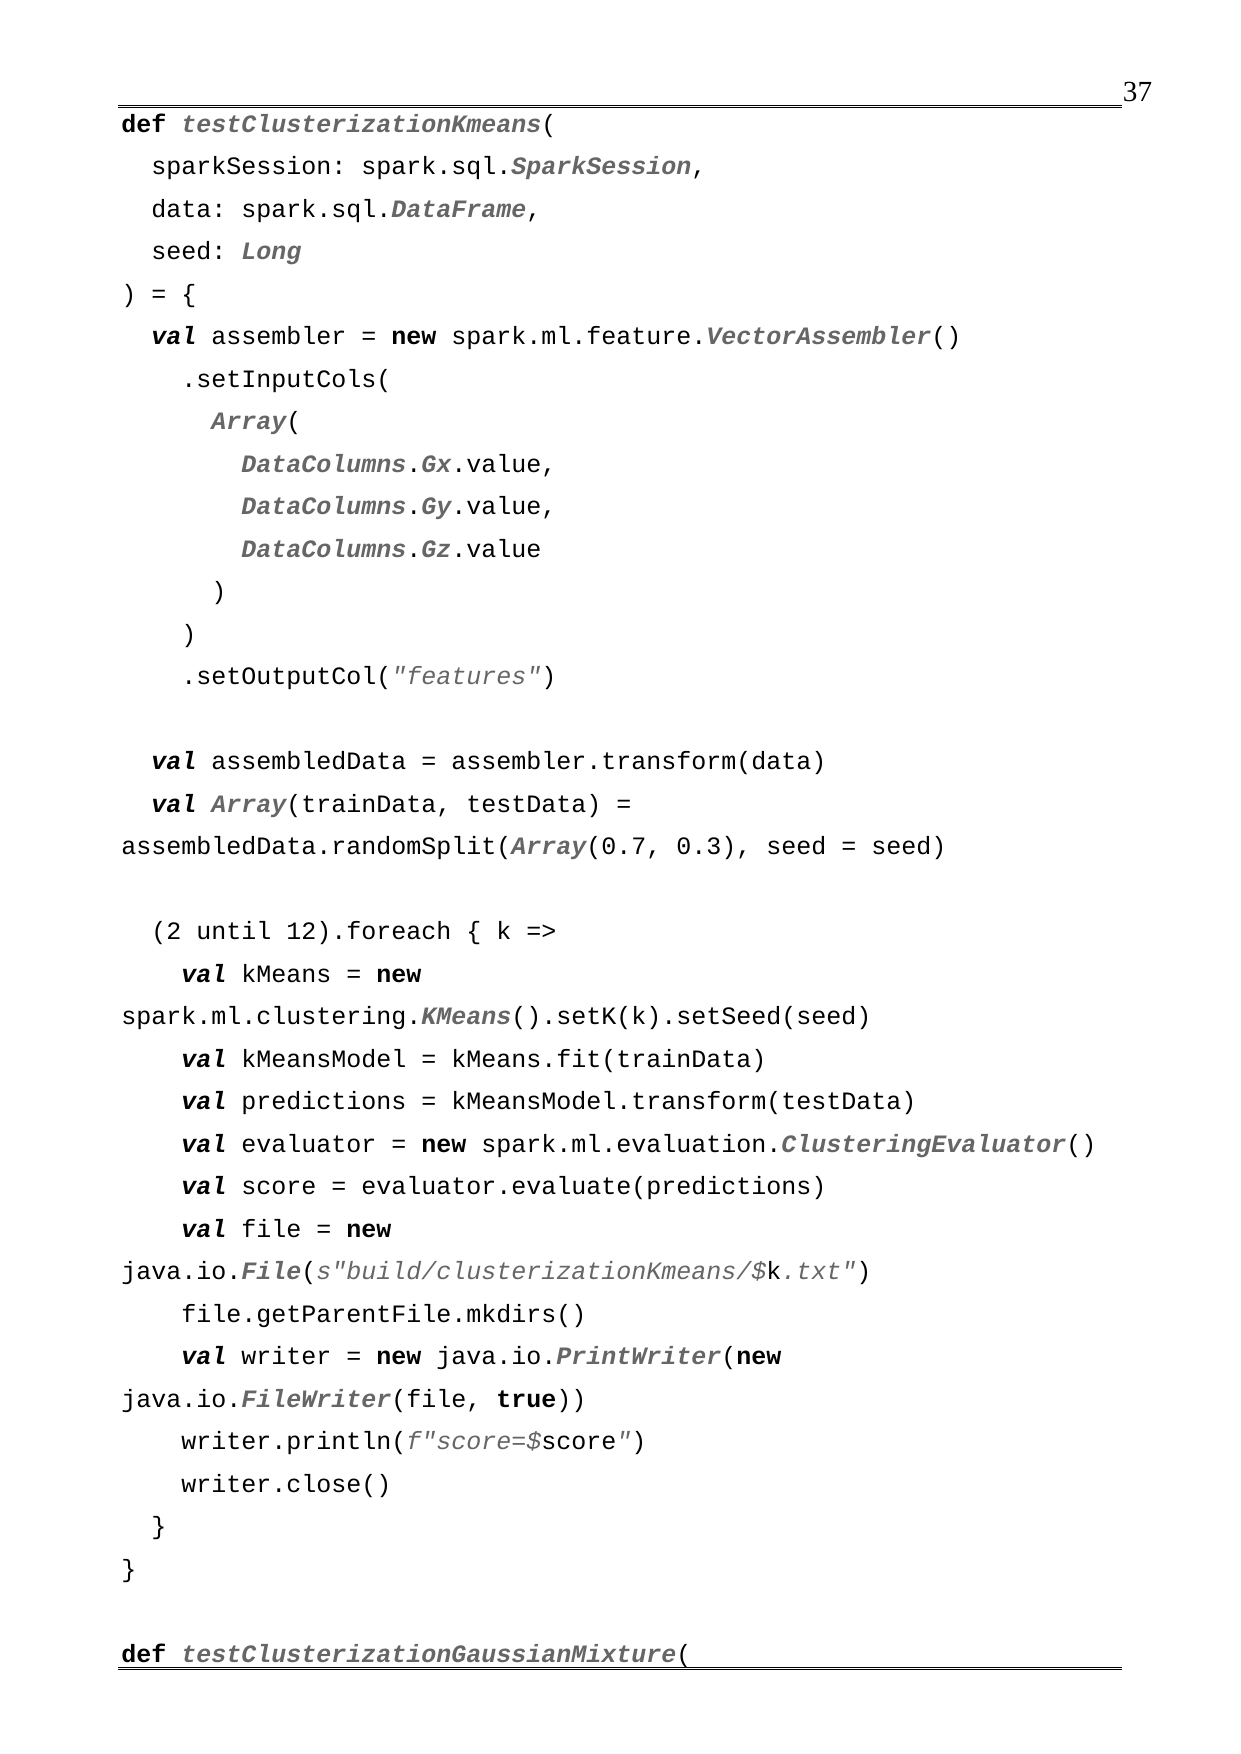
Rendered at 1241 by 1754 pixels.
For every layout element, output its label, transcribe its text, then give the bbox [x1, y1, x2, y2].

text seed: Long [118, 233, 1122, 267]
text } [118, 1508, 1122, 1542]
text ) [118, 615, 1122, 650]
text val writer = new java.io.PrintWriter(new java.io.FileWriter(file, true)) [118, 1338, 1122, 1415]
text val assembler = new spark.ml.feature.VectorAssembler() [118, 318, 1122, 352]
text val evaluator = new spark.ml.evaluation.ClusteringEvaluator() [118, 1125, 1122, 1160]
text } [118, 1550, 1122, 1585]
text writer.println(f"score=$score") [118, 1423, 1122, 1457]
text val predictions = kMeansModel.transform(testData) [118, 1083, 1122, 1117]
text sparkSession: spark.sql.SparkSession, [118, 148, 1122, 182]
text (2 until 12).foreach { k => [118, 913, 1122, 947]
text .setOutputCol("features") [118, 658, 1122, 692]
text val assembledData = assembler.transform(data) [118, 743, 1122, 777]
text val kMeansModel = kMeans.fit(trainData) [118, 1040, 1122, 1075]
text ) [118, 573, 1122, 607]
text writer.close() [118, 1465, 1122, 1500]
text val file = new java.io.File(s"build/clusterizationKmeans/$k.txt") [118, 1210, 1122, 1287]
text DataColumns.Gy.value, [118, 488, 1122, 522]
text Array( [118, 403, 1122, 437]
text def testClusterizationKmeans( [118, 108, 1122, 140]
text val Array(trainData, testData) = assembledData.randomSplit(Array(0.7, 0.3), seed = seed) [118, 785, 1122, 862]
text def testClusterizationGaussianMixture( [118, 1635, 1122, 1667]
text file.getParentFile.mkdirs() [118, 1295, 1122, 1330]
text val score = evaluator.evaluate(predictions) [118, 1168, 1122, 1202]
text DataColumns.Gx.value, [118, 445, 1122, 480]
text val kMeans = new spark.ml.clustering.KMeans().setK(k).setSeed(seed) [118, 955, 1122, 1032]
text DataColumns.Gz.value [118, 530, 1122, 565]
text ) = { [118, 275, 1122, 310]
text .setInputCols( [118, 360, 1122, 395]
text data: spark.sql.DataFrame, [118, 190, 1122, 225]
